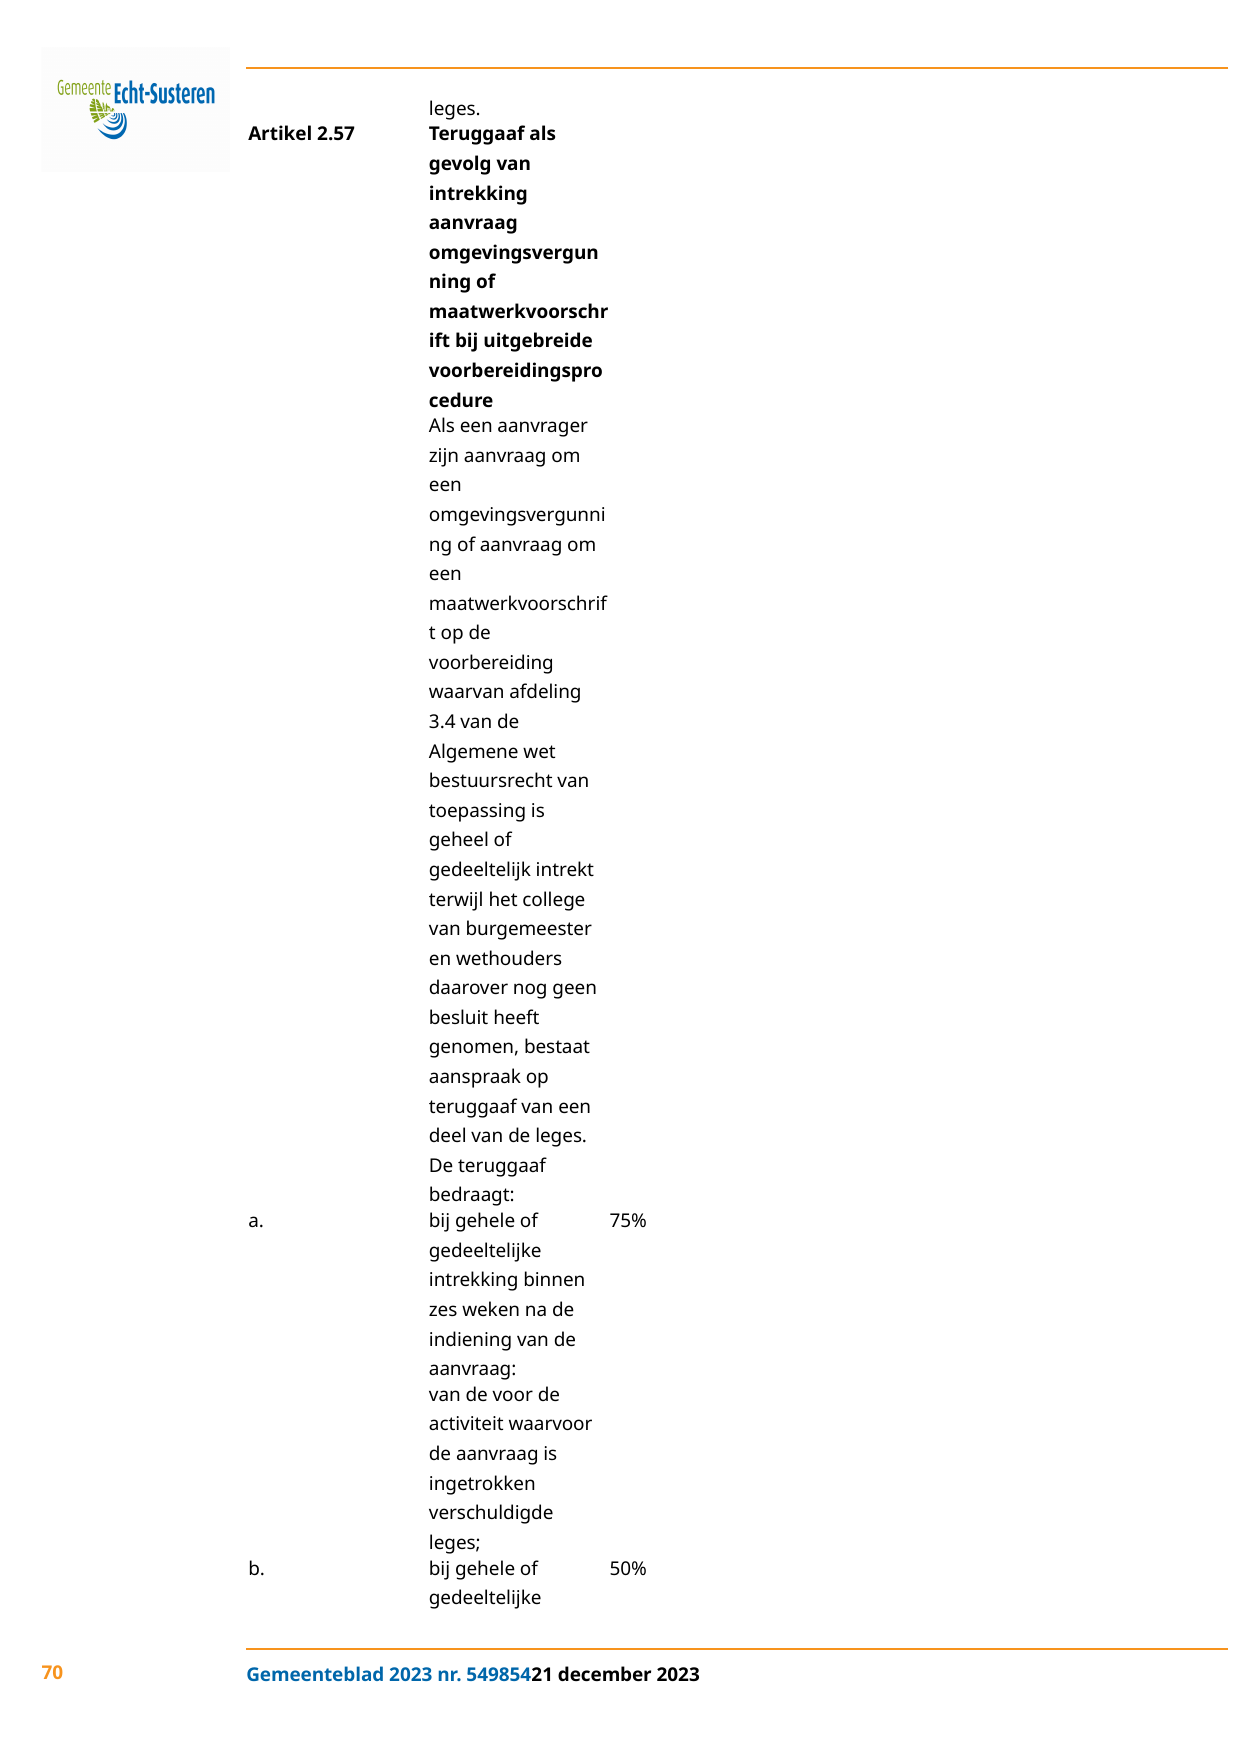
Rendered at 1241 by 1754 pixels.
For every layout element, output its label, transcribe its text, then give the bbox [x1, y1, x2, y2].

table_cell bij gehele of gedeeltelijke intrekking binnen zes weken na de indiening van de aanvraag: [429, 1208, 609, 1381]
table_cell Artikel 2.57 [248, 121, 429, 412]
table_cell a. [248, 1208, 429, 1381]
table_cell 50% [609, 1555, 790, 1610]
table_cell [609, 1381, 790, 1555]
table_cell [790, 121, 971, 412]
table_cell [790, 95, 971, 121]
table_cell [609, 121, 790, 412]
table_cell [971, 121, 1152, 412]
table_cell [790, 1555, 971, 1610]
table_cell [609, 95, 790, 121]
table_cell van de voor de activiteit waarvoor de aanvraag is ingetrokken verschuldigde leges; [429, 1381, 609, 1555]
table_cell [790, 1381, 971, 1555]
table_cell Teruggaaf als gevolg van intrekking aanvraag omgevingsvergunning of maatwerkvoorschrift bij uitgebreide voorbereidingsprocedure [429, 121, 609, 412]
table_cell [790, 1208, 971, 1381]
table_cell b. [248, 1555, 429, 1610]
table_cell [971, 413, 1152, 1207]
table_cell [790, 413, 971, 1207]
table_cell leges. [429, 95, 609, 121]
table_cell [971, 95, 1152, 121]
table_cell [971, 1555, 1152, 1610]
table_cell [971, 1381, 1152, 1555]
picture [41, 47, 231, 172]
table_cell [609, 413, 790, 1207]
table_cell bij gehele of gedeeltelijke [429, 1555, 609, 1610]
table_cell [248, 95, 429, 121]
table_cell [248, 413, 429, 1207]
table_cell [971, 1208, 1152, 1381]
table_cell [248, 1381, 429, 1555]
table_cell Als een aanvrager zijn aanvraag om een omgevingsvergunning of aanvraag om een maatwerkvoorschrift op de voorbereiding waarvan afdeling 3.4 van de Algemene wet bestuursrecht van toepassing is geheel of gedeeltelijk intrekt terwijl het college van burgemeester en wethouders daarover nog geen besluit heeft genomen, bestaat aanspraak op teruggaaf van een deel van de leges. De teruggaaf bedraagt: [429, 413, 609, 1207]
table_cell 75% [609, 1208, 790, 1381]
